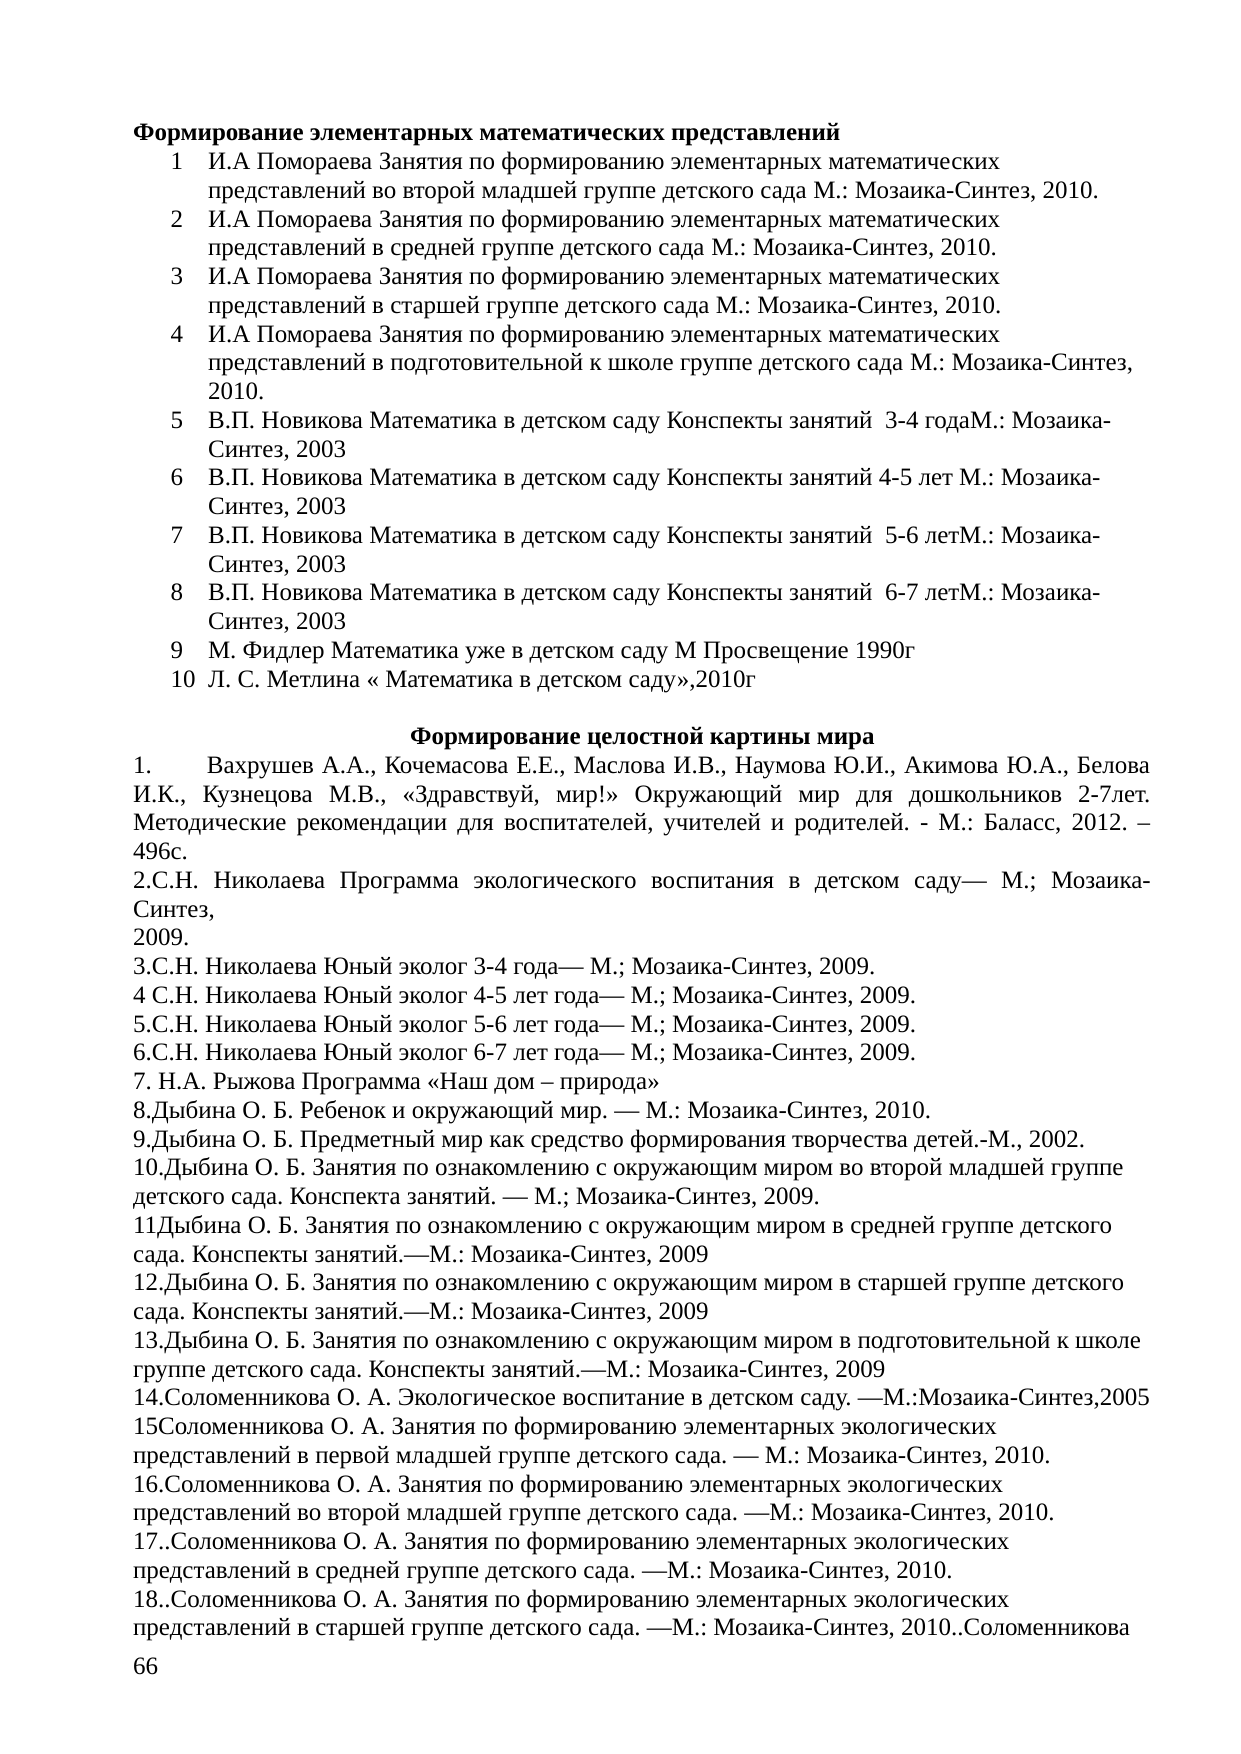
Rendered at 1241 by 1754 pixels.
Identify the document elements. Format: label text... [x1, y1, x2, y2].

text Формирование целостной картины мира [133, 721, 1152, 750]
list 17..Соломенникова О. А. Занятия по формированию элементарных экологических представлений в средней группе детского сада. —М.: Мозаика-Синтез, 2010. [133, 1526, 1152, 1584]
list И.А Помораева Занятия по формированию элементарных математических представлений в старшей группе детского сада М.: Мозаика-Синтез, 2010. [170, 261, 1152, 319]
list И.А Помораева Занятия по формированию элементарных математических представлений во второй младшей группе детского сада М.: Мозаика-Синтез, 2010. [170, 146, 1152, 204]
list М. Фидлер Математика уже в детском саду М Просвещение 1990г [170, 635, 1152, 664]
text 3.С.Н. Николаева Юный эколог 3-4 года— М.; Мозаика-Синтез, 2009. [133, 951, 1152, 980]
list 16.Соломенникова О. А. Занятия по формированию элементарных экологических представлений во второй младшей группе детского сада. —М.: Мозаика-Синтез, 2010. [133, 1469, 1152, 1526]
list В.П. Новикова Математика в детском саду Конспекты занятий 5-6 летМ.: Мозаика-Синтез, 2003 [170, 520, 1152, 577]
list Л. С. Метлина « Математика в детском саду»,2010г [170, 664, 1152, 692]
list В.П. Новикова Математика в детском саду Конспекты занятий 6-7 летМ.: Мозаика-Синтез, 2003 [170, 577, 1152, 635]
list Вахрушев А.А., Кочемасова Е.Е., Маслова И.В., Наумова Ю.И., Акимова Ю.А., Белова И.К., Кузнецова М.В., «Здравствуй, мир!» Окружающий мир для дошкольников 2-7лет. Методические рекомендации для воспитателей, учителей и родителей. - М.: Баласс, 2012. – 496с. [133, 750, 1152, 865]
list 11Дыбина О. Б. Занятия по ознакомлению с окружающим миром в средней группе детского сада. Конспекты занятий.—М.: Мозаика-Синтез, 2009 [133, 1210, 1152, 1267]
list В.П. Новикова Математика в детском саду Конспекты занятий 3-4 годаМ.: Мозаика-Синтез, 2003 [170, 405, 1152, 462]
list И.А Помораева Занятия по формированию элементарных математических представлений в средней группе детского сада М.: Мозаика-Синтез, 2010. [170, 204, 1152, 261]
text 13.Дыбина О. Б. Занятия по ознакомлению с окружающим миром в подготовительной к школе группе детского сада. Конспекты занятий.—М.: Мозаика-Синтез, 2009 [133, 1325, 1152, 1382]
text 9.Дыбина О. Б. Предметный мир как средство формирования творчества детей.-М., 2002. [133, 1124, 1152, 1152]
list 18..Соломенникова О. А. Занятия по формированию элементарных экологических представлений в старшей группе детского сада. —М.: Мозаика-Синтез, 2010..Соломенникова [133, 1584, 1152, 1641]
list И.А Помораева Занятия по формированию элементарных математических представлений в подготовительной к школе группе детского сада М.: Мозаика-Синтез, 2010. [170, 319, 1152, 405]
text 2.С.Н. Николаева Программа экологического воспитания в детском саду— М.; Мозаика-Синтез, [133, 865, 1152, 922]
text 15Соломенникова О. А. Занятия по формированию элементарных экологических представлений в первой младшей группе детского сада. — М.: Мозаика-Синтез, 2010. [133, 1411, 1152, 1469]
list 12.Дыбина О. Б. Занятия по ознакомлению с окружающим миром в старшей группе детского сада. Конспекты занятий.—М.: Мозаика-Синтез, 2009 [133, 1267, 1152, 1325]
text 5.С.Н. Николаева Юный эколог 5-6 лет года— М.; Мозаика-Синтез, 2009. [133, 1009, 1152, 1037]
text 14.Соломенникова О. А. Экологическое воспитание в детском саду. —М.:Мозаика-Синтез,2005 [133, 1382, 1152, 1411]
list В.П. Новикова Математика в детском саду Конспекты занятий 4-5 лет М.: Мозаика-Синтез, 2003 [170, 462, 1152, 520]
text 7. Н.А. Рыжова Программа «Наш дом – природа» [133, 1066, 1152, 1095]
text 2009. [133, 922, 1152, 951]
list 10.Дыбина О. Б. Занятия по ознакомлению с окружающим миром во второй младшей группе детского сада. Конспекта занятий. — М.; Мозаика-Синтез, 2009. [133, 1152, 1152, 1210]
list 8.Дыбина О. Б. Ребенок и окружающий мир. — М.: Мозаика-Синтез, 2010. [133, 1095, 1152, 1124]
text Формирование элементарных математических представлений [133, 117, 1152, 146]
text 6.С.Н. Николаева Юный эколог 6-7 лет года— М.; Мозаика-Синтез, 2009. [133, 1037, 1152, 1066]
text 4 С.Н. Николаева Юный эколог 4-5 лет года— М.; Мозаика-Синтез, 2009. [133, 980, 1152, 1009]
